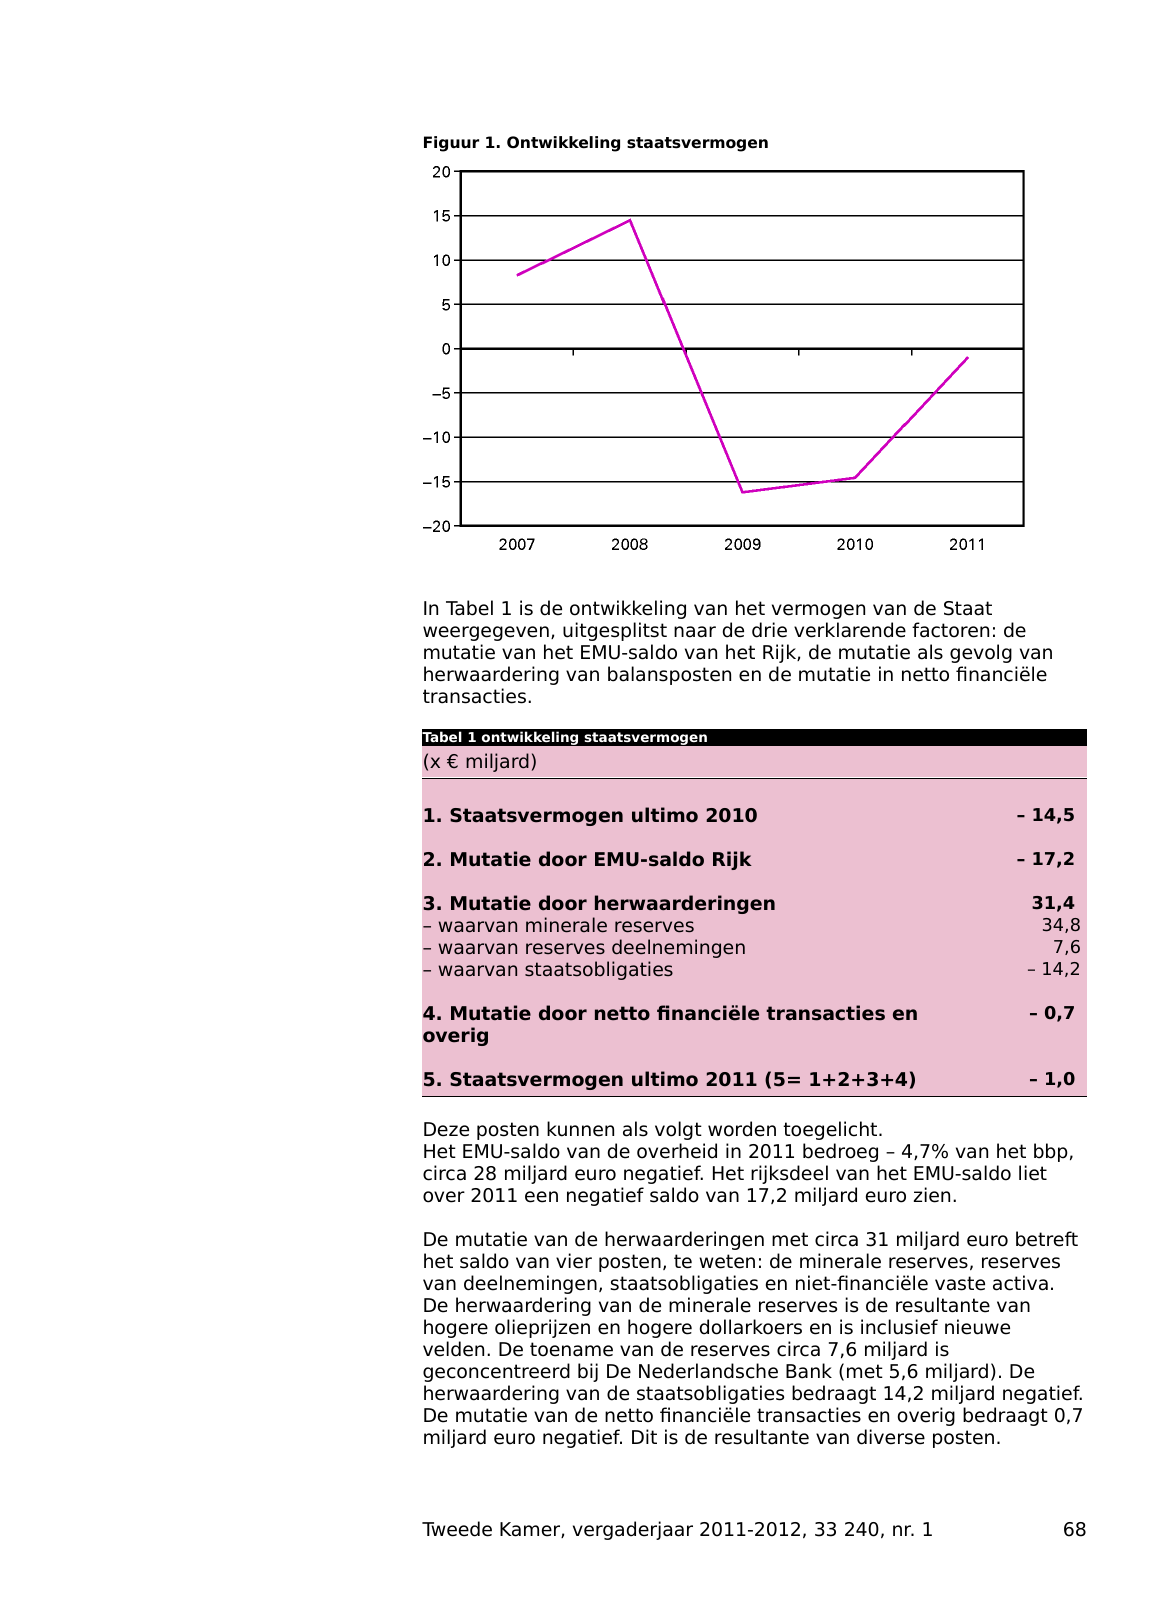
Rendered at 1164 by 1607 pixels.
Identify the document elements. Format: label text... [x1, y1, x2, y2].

table_cell – waarvan reserves deelnemingen [422, 937, 979, 959]
table_cell (x € miljard) [422, 746, 979, 777]
table_cell 31,4 [979, 893, 1087, 915]
table_cell [979, 1047, 1087, 1069]
table_cell [979, 871, 1087, 893]
table_header Tabel 1 ontwikkeling staatsvermogen [422, 729, 1087, 745]
text Deze posten kunnen als volgt worden toegelicht. [422, 1119, 1087, 1141]
table_cell 4. Mutatie door netto financiële transacties en overig [422, 1003, 979, 1047]
table_cell – waarvan staatsobligaties [422, 959, 979, 981]
table_cell [422, 981, 979, 1003]
table_cell [422, 871, 979, 893]
text De mutatie van de herwaarderingen met circa 31 miljard euro betreft het saldo van vier posten, te weten: de minerale reserves, reserves van deelnemingen, staatsobligaties en niet-financiële vaste activa. De herwaardering van de minerale reserves is de resultante van hogere olieprijzen en hogere dollarkoers en is inclusief nieuwe velden. De toename van de reserves circa 7,6 miljard is geconcentreerd bij De Nederlandsche Bank (met 5,6 miljard). De herwaardering van de staatsobligaties bedraagt 14,2 miljard negatief. [422, 1229, 1087, 1405]
text Het EMU-saldo van de overheid in 2011 bedroeg – 4,7% van het bbp, circa 28 miljard euro negatief. Het rijksdeel van het EMU-saldo liet over 2011 een negatief saldo van 17,2 miljard euro zien. [422, 1141, 1087, 1207]
table_cell – 14,2 [979, 959, 1087, 981]
table_cell 34,8 [979, 915, 1087, 937]
table_cell 7,6 [979, 937, 1087, 959]
text In Tabel 1 is de ontwikkeling van het vermogen van de Staat weergegeven, uitgesplitst naar de drie verklarende factoren: de mutatie van het EMU-saldo van het Rijk, de mutatie als gevolg van herwaardering van balansposten en de mutatie in netto financiële transacties. [422, 598, 1087, 707]
table_cell [979, 746, 1087, 777]
text Figuur 1. Ontwikkeling staatsvermogen [422, 134, 1025, 152]
table_cell [422, 1047, 979, 1069]
table_cell [979, 779, 1087, 805]
table_cell – 0,7 [979, 1003, 1087, 1047]
picture [422, 163, 1025, 554]
table_cell – 14,5 [979, 805, 1087, 827]
table_cell [979, 827, 1087, 849]
table_cell [422, 779, 979, 805]
table_cell – waarvan minerale reserves [422, 915, 979, 937]
table_cell 1. Staatsvermogen ultimo 2010 [422, 805, 979, 827]
table_cell – 1,0 [979, 1069, 1087, 1096]
table_cell – 17,2 [979, 849, 1087, 871]
table_cell 3. Mutatie door herwaarderingen [422, 893, 979, 915]
table_cell 5. Staatsvermogen ultimo 2011 (5= 1+2+3+4) [422, 1069, 979, 1096]
table_cell [422, 827, 979, 849]
text De mutatie van de netto financiële transacties en overig bedraagt 0,7 miljard euro negatief. Dit is de resultante van diverse posten. [422, 1405, 1087, 1449]
table_cell 2. Mutatie door EMU-saldo Rijk [422, 849, 979, 871]
table_cell [979, 981, 1087, 1003]
